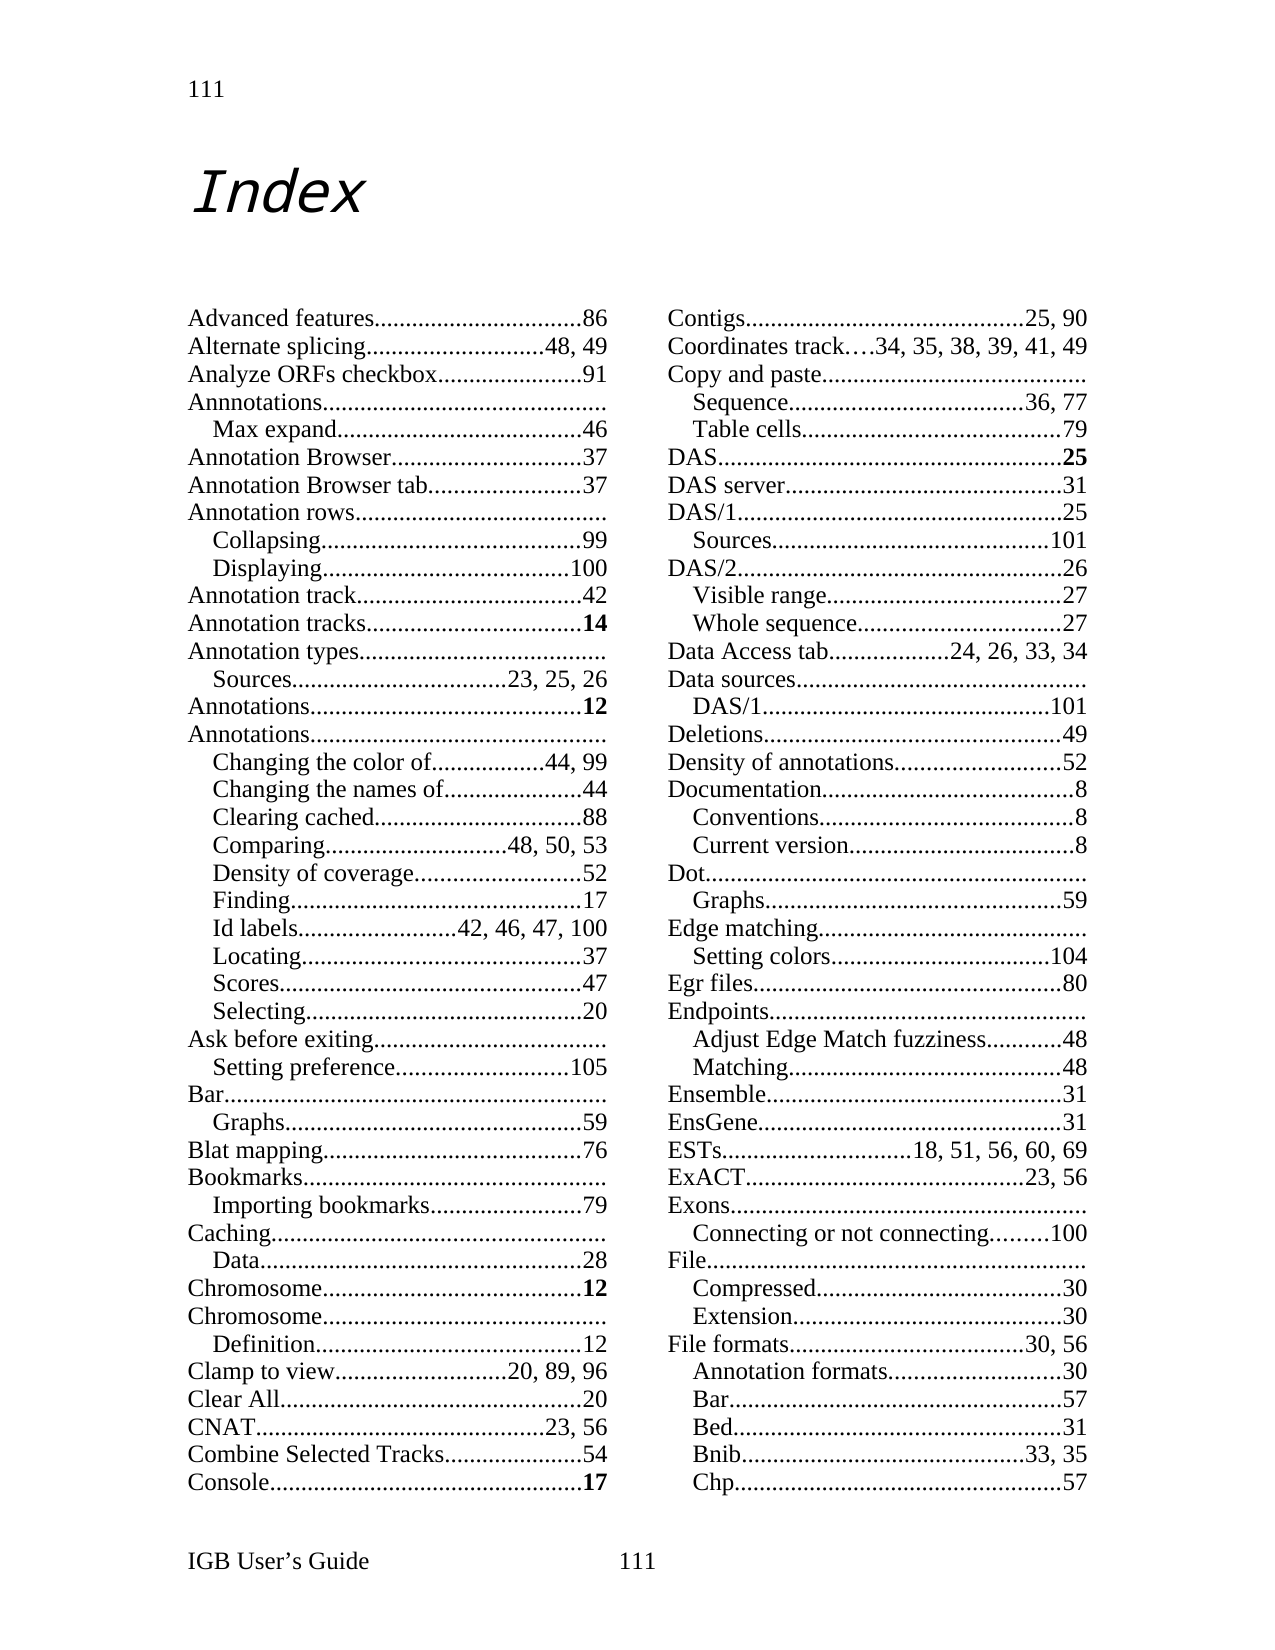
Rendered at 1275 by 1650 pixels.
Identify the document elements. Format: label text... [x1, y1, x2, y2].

text Chromosome 12 [187, 1274, 607, 1302]
subtitle Index [187, 150, 1087, 229]
text Density of coverage 52 [212, 859, 607, 886]
text Ensemble 31 [667, 1080, 1087, 1108]
text Contigs 25, 90 [667, 304, 1087, 332]
text Chp 57 [692, 1468, 1087, 1496]
text Importing bookmarks 79 [212, 1191, 607, 1219]
text Bed 31 [692, 1413, 1087, 1441]
text CNAT 23, 56 [187, 1413, 607, 1441]
text Chromosome [187, 1302, 607, 1330]
text Comparing 48, 50, 53 [212, 831, 607, 859]
text EnsGene 31 [667, 1108, 1087, 1136]
text Scores 47 [212, 969, 607, 997]
text Copy and paste [667, 360, 1087, 388]
text ESTs 18, 51, 56, 60, 69 [667, 1136, 1087, 1163]
text Annnotations [187, 388, 607, 415]
text Connecting or not connecting 100 [692, 1219, 1087, 1247]
text Coordinates track 34, 35, 38, 39, 41, 49 [667, 332, 1087, 360]
text Collapsing 99 [212, 526, 607, 554]
text Definition 12 [212, 1330, 607, 1357]
text Annotation tracks 14 [187, 609, 607, 637]
text Deletions 49 [667, 720, 1087, 748]
text Annotation Browser tab 37 [187, 471, 607, 498]
text Annotations 12 [187, 692, 607, 720]
text Annotation types [187, 637, 607, 665]
text Edge matching [667, 914, 1087, 942]
text Setting preference 105 [212, 1053, 607, 1080]
text Graphs 59 [212, 1108, 607, 1136]
text Density of annotations 52 [667, 748, 1087, 776]
text Displaying 100 [212, 554, 607, 582]
text Table cells 79 [692, 415, 1087, 443]
text DAS server 31 [667, 471, 1087, 498]
text Current version 8 [692, 831, 1087, 859]
text Changing the names of 44 [212, 776, 607, 803]
text Bar 57 [692, 1385, 1087, 1413]
text Visible range 27 [692, 582, 1087, 609]
text Clearing cached 88 [212, 803, 607, 831]
text Bnib 33, 35 [692, 1441, 1087, 1468]
text Bookmarks [187, 1163, 607, 1191]
text Setting colors 104 [692, 942, 1087, 969]
text ExACT 23, 56 [667, 1163, 1087, 1191]
text Compressed 30 [692, 1274, 1087, 1302]
text Sources 23, 25, 26 [212, 665, 607, 692]
text Selecting 20 [212, 997, 607, 1025]
text Data sources [667, 665, 1087, 692]
text DAS/2 26 [667, 554, 1087, 582]
text Console 17 [187, 1468, 607, 1496]
text Graphs 59 [692, 886, 1087, 914]
text Id labels 42, 46, 47, 100 [212, 914, 607, 942]
text File formats 30, 56 [667, 1330, 1087, 1357]
text DAS/1 101 [692, 692, 1087, 720]
text Annotations [187, 720, 607, 748]
text Extension 30 [692, 1302, 1087, 1330]
text Documentation 8 [667, 776, 1087, 803]
text Adjust Edge Match fuzziness 48 [692, 1025, 1087, 1053]
text Locating 37 [212, 942, 607, 969]
text Dot [667, 859, 1087, 886]
text Alternate splicing 48, 49 [187, 332, 607, 360]
text Annotation track 42 [187, 582, 607, 609]
text Egr files 80 [667, 969, 1087, 997]
text Data 28 [212, 1247, 607, 1274]
text Analyze ORFs checkbox 91 [187, 360, 607, 388]
text Combine Selected Tracks 54 [187, 1441, 607, 1468]
text Annotation formats 30 [692, 1357, 1087, 1385]
text Sources 101 [692, 526, 1087, 554]
text Caching [187, 1219, 607, 1247]
text Clear All 20 [187, 1385, 607, 1413]
text Ask before exiting [187, 1025, 607, 1053]
text Data Access tab 24, 26, 33, 34 [667, 637, 1087, 665]
text Max expand 46 [212, 415, 607, 443]
text Finding 17 [212, 886, 607, 914]
text Annotation rows [187, 498, 607, 526]
text Conventions 8 [692, 803, 1087, 831]
text Blat mapping 76 [187, 1136, 607, 1163]
text DAS/1 25 [667, 498, 1087, 526]
text DAS 25 [667, 443, 1087, 471]
text Changing the color of 44, 99 [212, 748, 607, 776]
text Clamp to view 20, 89, 96 [187, 1357, 607, 1385]
text Exons [667, 1191, 1087, 1219]
text Whole sequence 27 [692, 609, 1087, 637]
text Matching 48 [692, 1053, 1087, 1080]
text Sequence 36, 77 [692, 388, 1087, 415]
text Annotation Browser 37 [187, 443, 607, 471]
text File [667, 1247, 1087, 1274]
text Advanced features 86 [187, 304, 607, 332]
text Bar [187, 1080, 607, 1108]
text Endpoints [667, 997, 1087, 1025]
